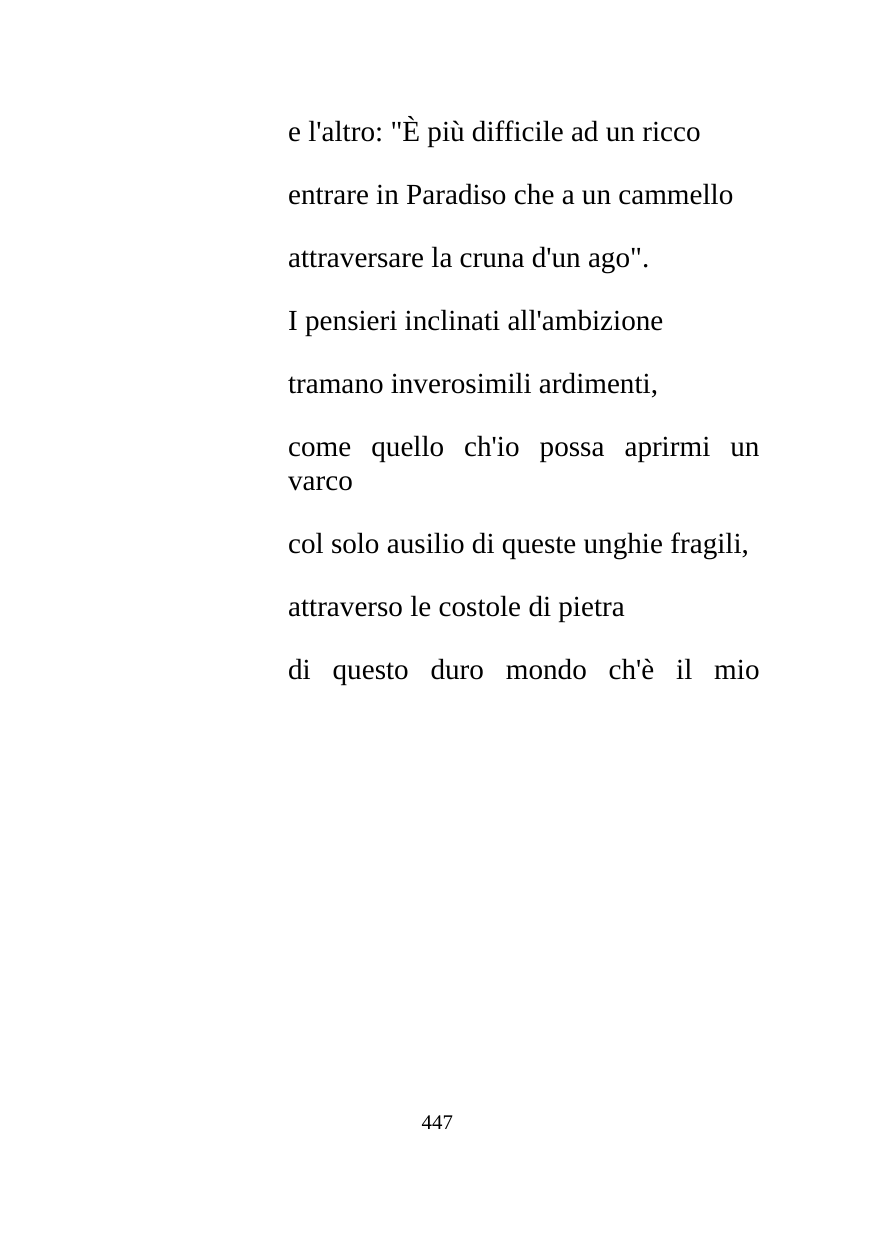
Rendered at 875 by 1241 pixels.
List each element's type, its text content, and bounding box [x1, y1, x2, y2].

table_header [106, 106, 280, 693]
table_header e l'altro: "È più difficile ad un ricco entrare in Paradiso che a un cammello attraversare la cruna d'un ago". I pensieri inclinati all'ambizione tramano inverosimili ardimenti, come quello ch'io possa aprirmi un varco col solo ausilio di queste unghie fragili, attraverso le costole di pietra di questo duro mondo ch'è il mio [280, 106, 768, 693]
